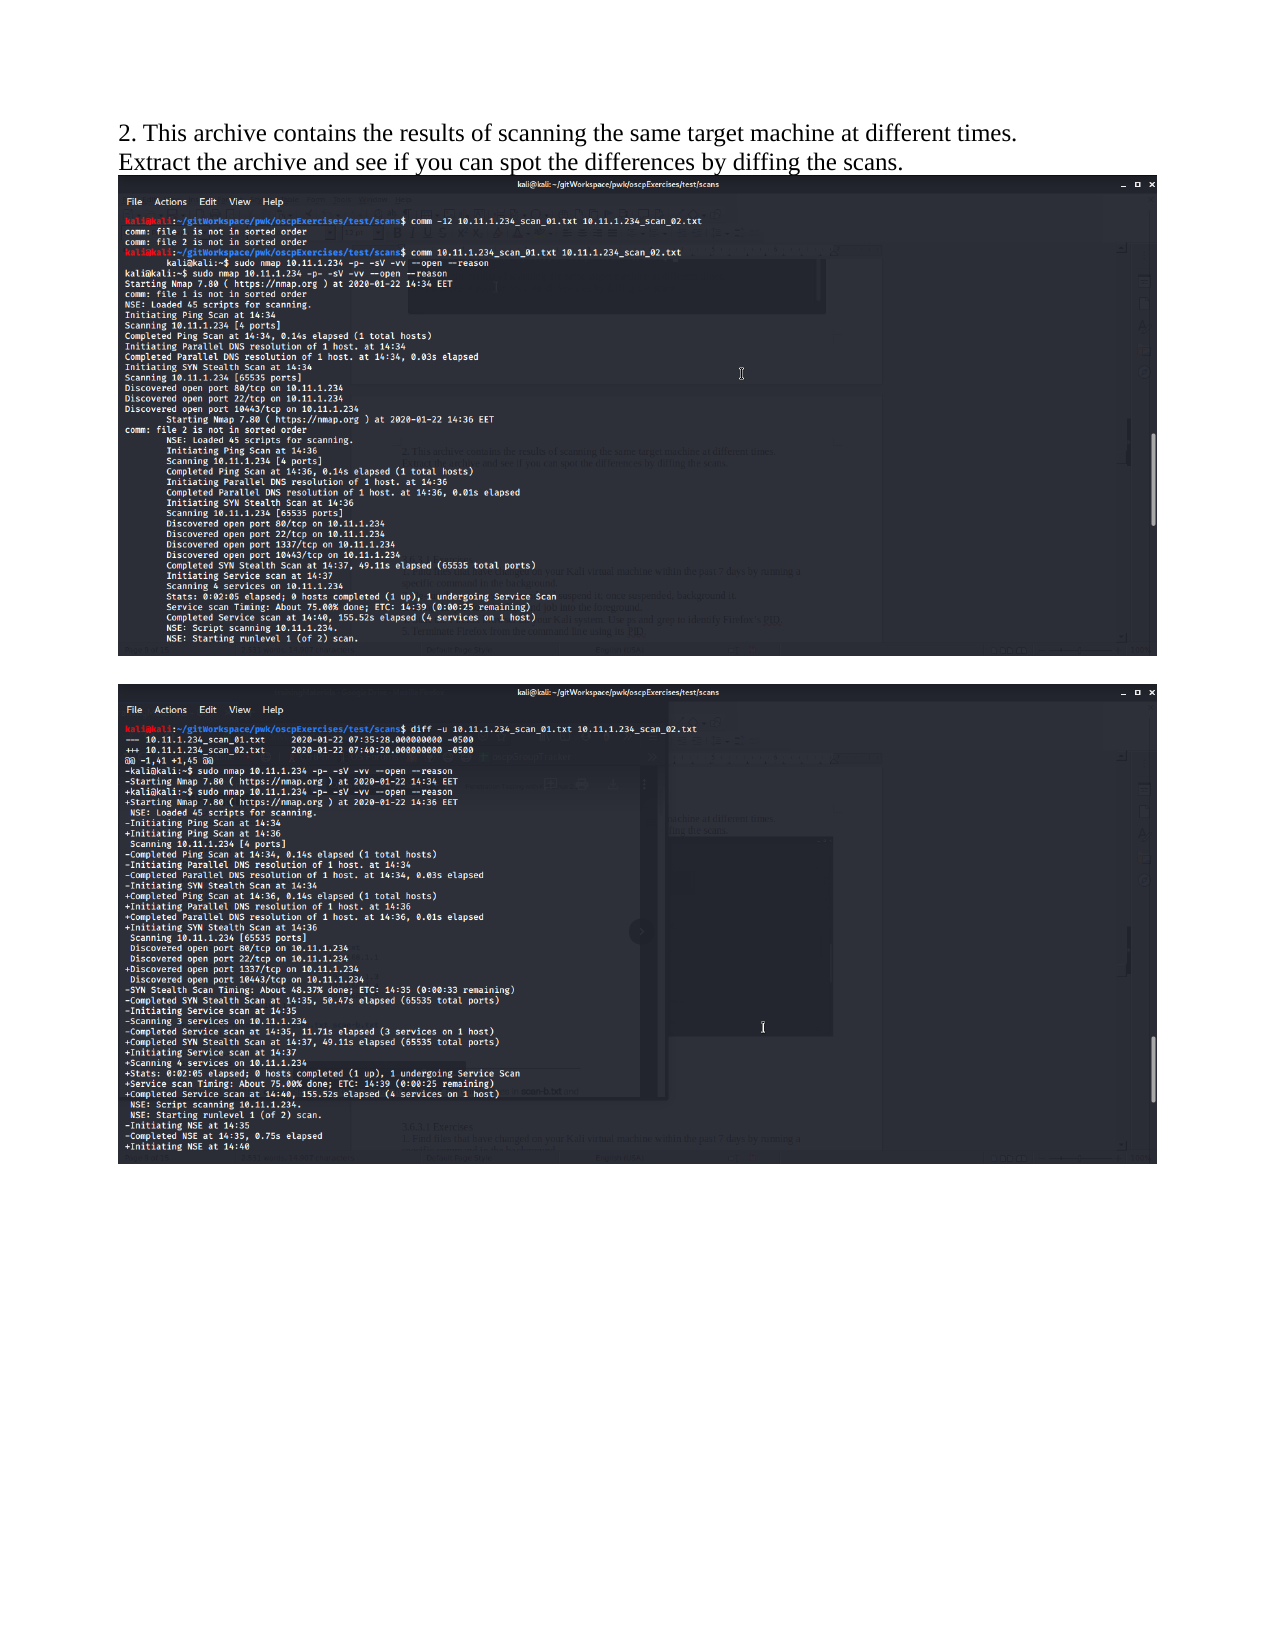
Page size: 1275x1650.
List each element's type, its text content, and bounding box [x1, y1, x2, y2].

picture [118, 684, 1157, 1164]
text Extract the archive and see if you can spot the differences by diffing the scans. [118, 147, 1157, 175]
text 2. This archive contains the results of scanning the same target machine at different times. [118, 118, 1157, 147]
picture [118, 175, 1157, 656]
